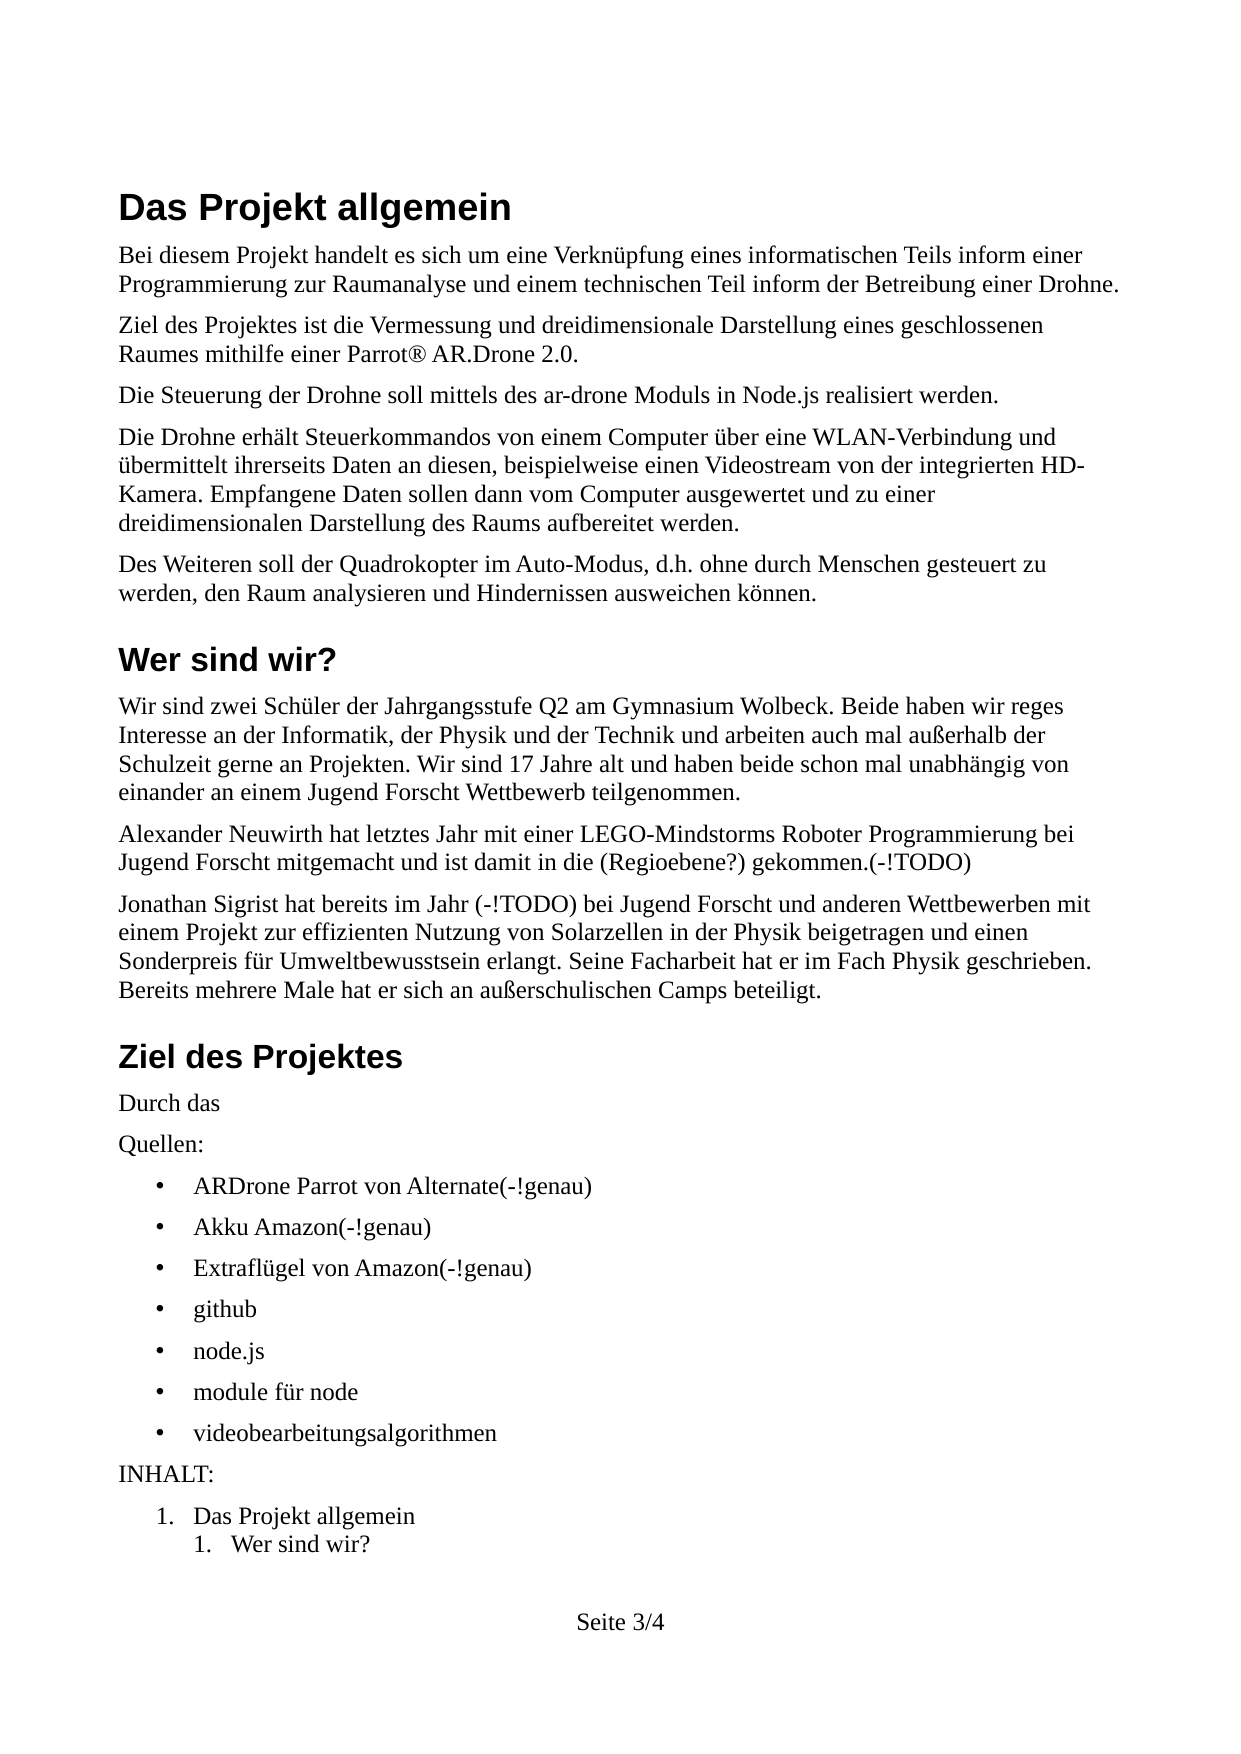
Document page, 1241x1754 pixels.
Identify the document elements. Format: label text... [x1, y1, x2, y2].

text Durch das [118, 1088, 1122, 1117]
text INHALT: [118, 1459, 1122, 1488]
list github [156, 1294, 1122, 1323]
list module für node [156, 1377, 1122, 1406]
text Wir sind zwei Schüler der Jahrgangsstufe Q2 am Gymnasium Wolbeck. Beide haben wir reges Interesse an der Informatik, der Physik und der Technik und arbeiten auch mal außerhalb der Schulzeit gerne an Projekten. Wir sind 17 Jahre alt und haben beide schon mal unabhängig von einander an einem Jugend Forscht Wettbewerb teilgenommen. [118, 691, 1122, 806]
text Ziel des Projektes ist die Vermessung und dreidimensionale Darstellung eines geschlossenen Raumes mithilfe einer Parrot® AR.Drone 2.0. [118, 311, 1122, 368]
text Des Weiteren soll der Quadrokopter im Auto-Modus, d.h. ohne durch Menschen gesteuert zu werden, den Raum analysieren und Hindernissen ausweichen können. [118, 549, 1122, 607]
list node.js [156, 1336, 1122, 1364]
text Alexander Neuwirth hat letztes Jahr mit einer LEGO-Mindstorms Roboter Programmierung bei Jugend Forscht mitgemacht und ist damit in die (Regioebene?) gekommen.(-!TODO) [118, 819, 1122, 876]
list ARDrone Parrot von Alternate(-!genau) [156, 1171, 1122, 1199]
list Extraflügel von Amazon(-!genau) [156, 1253, 1122, 1282]
text Bei diesem Projekt handelt es sich um eine Verknüpfung eines informatischen Teils inform einer Programmierung zur Raumanalyse und einem technischen Teil inform der Betreibung einer Drohne. [118, 241, 1122, 298]
text Jonathan Sigrist hat bereits im Jahr (-!TODO) bei Jugend Forscht und anderen Wettbewerben mit einem Projekt zur effizienten Nutzung von Solarzellen in der Physik beigetragen und einen Sonderpreis für Umweltbewusstsein erlangt. Seine Facharbeit hat er im Fach Physik geschrieben. Bereits mehrere Male hat er sich an außerschulischen Camps beteiligt. [118, 889, 1122, 1004]
subtitle Wer sind wir? [118, 640, 1122, 679]
subtitle Das Projekt allgemein [118, 184, 1122, 228]
text Die Drohne erhält Steuerkommandos von einem Computer über eine WLAN-Verbindung und übermittelt ihrerseits Daten an diesen, beispielweise einen Videostream von der integrierten HD-Kamera. Empfangene Daten sollen dann vom Computer ausgewertet und zu einer dreidimensionalen Darstellung des Raums aufbereitet werden. [118, 422, 1122, 537]
text Die Steuerung der Drohne soll mittels des ar-drone Moduls in Node.js realisiert werden. [118, 381, 1122, 409]
list Das Projekt allgemein [156, 1501, 1122, 1529]
list videobearbeitungsalgorithmen [156, 1418, 1122, 1447]
subtitle Ziel des Projektes [118, 1037, 1122, 1076]
text Quellen: [118, 1129, 1122, 1158]
list Akku Amazon(-!genau) [156, 1212, 1122, 1241]
list Wer sind wir? [193, 1529, 1122, 1558]
